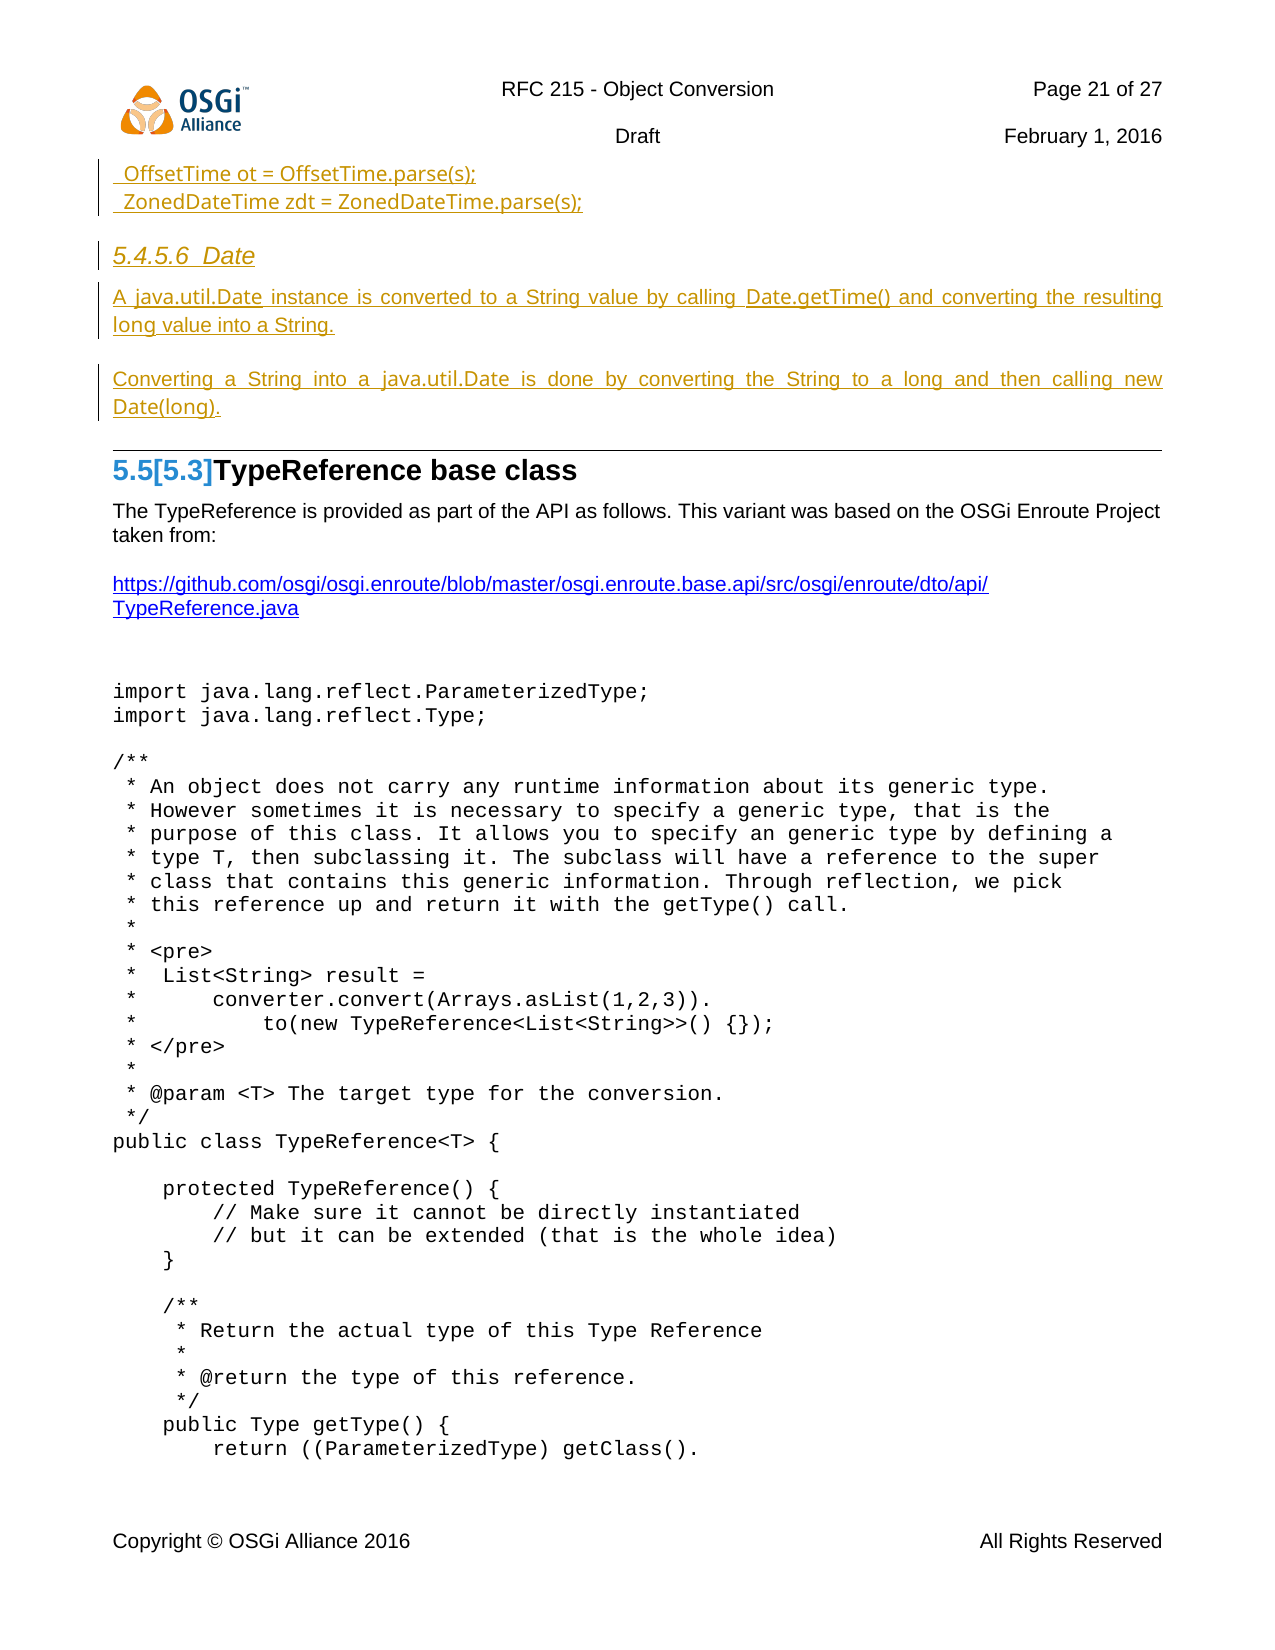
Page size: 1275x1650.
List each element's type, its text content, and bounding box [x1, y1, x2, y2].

subtitle Date [112, 241, 1162, 269]
text ZonedDateTime zdt = ZonedDateTime.parse(s); [112, 187, 1162, 216]
text // Make sure it cannot be directly instantiated [112, 1202, 1162, 1225]
text * type T, then subclassing it. The subclass will have a reference to the super [112, 847, 1162, 871]
text */ [112, 1391, 1162, 1414]
text * </pre> [112, 1036, 1162, 1060]
text A java.util.Date instance is converted to a String value by calling Date.getTime() and converting the resulting [112, 282, 1162, 306]
text * class that contains this generic information. Through reflection, we pick [112, 871, 1162, 894]
text long value into a String. [112, 307, 1162, 339]
text Date(long). [112, 389, 1162, 421]
text * List<String> result = [112, 965, 1162, 989]
picture [113, 78, 257, 142]
text * [112, 918, 1162, 942]
text Converting a String into a java.util.Date is done by converting the String to a long and then calling new [112, 364, 1162, 388]
text /** [112, 752, 1162, 776]
text protected TypeReference() { [112, 1178, 1162, 1202]
text // but it can be extended (that is the whole idea) [112, 1225, 1162, 1249]
text public Type getType() { [112, 1414, 1162, 1438]
text } [112, 1249, 1162, 1273]
text /** [112, 1296, 1162, 1320]
text The TypeReference is provided as part of the API as follows. This variant was based on the OSGi Enroute Project taken from: [112, 499, 1162, 547]
text * converter.convert(Arrays.asList(1,2,3)). [112, 989, 1162, 1012]
text * purpose of this class. It allows you to specify an generic type by defining a [112, 823, 1162, 847]
text * However sometimes it is necessary to specify a generic type, that is the [112, 800, 1162, 823]
text * An object does not carry any runtime information about its generic type. [112, 776, 1162, 800]
text * to(new TypeReference<List<String>>() {}); [112, 1012, 1162, 1036]
text * Return the actual type of this Type Reference [112, 1320, 1162, 1343]
text import java.lang.reflect.ParameterizedType; [112, 681, 1162, 705]
text * @return the type of this reference. [112, 1367, 1162, 1391]
text public class TypeReference<T> { [112, 1131, 1162, 1154]
text * [112, 1343, 1162, 1367]
text return ((ParameterizedType) getClass(). [112, 1438, 1162, 1462]
text * [112, 1060, 1162, 1083]
text * @param <T> The target type for the conversion. [112, 1083, 1162, 1107]
text import java.lang.reflect.Type; [112, 705, 1162, 729]
text * <pre> [112, 942, 1162, 965]
text * this reference up and return it with the getType() call. [112, 894, 1162, 918]
text https://github.com/osgi/osgi.enroute/blob/master/osgi.enroute.base.api/src/osgi/enroute/dto/api/TypeReference.java [112, 572, 1162, 620]
text OffsetTime ot = OffsetTime.parse(s); [112, 159, 1162, 187]
subtitle TypeReference base class [112, 451, 1162, 487]
text */ [112, 1107, 1162, 1131]
